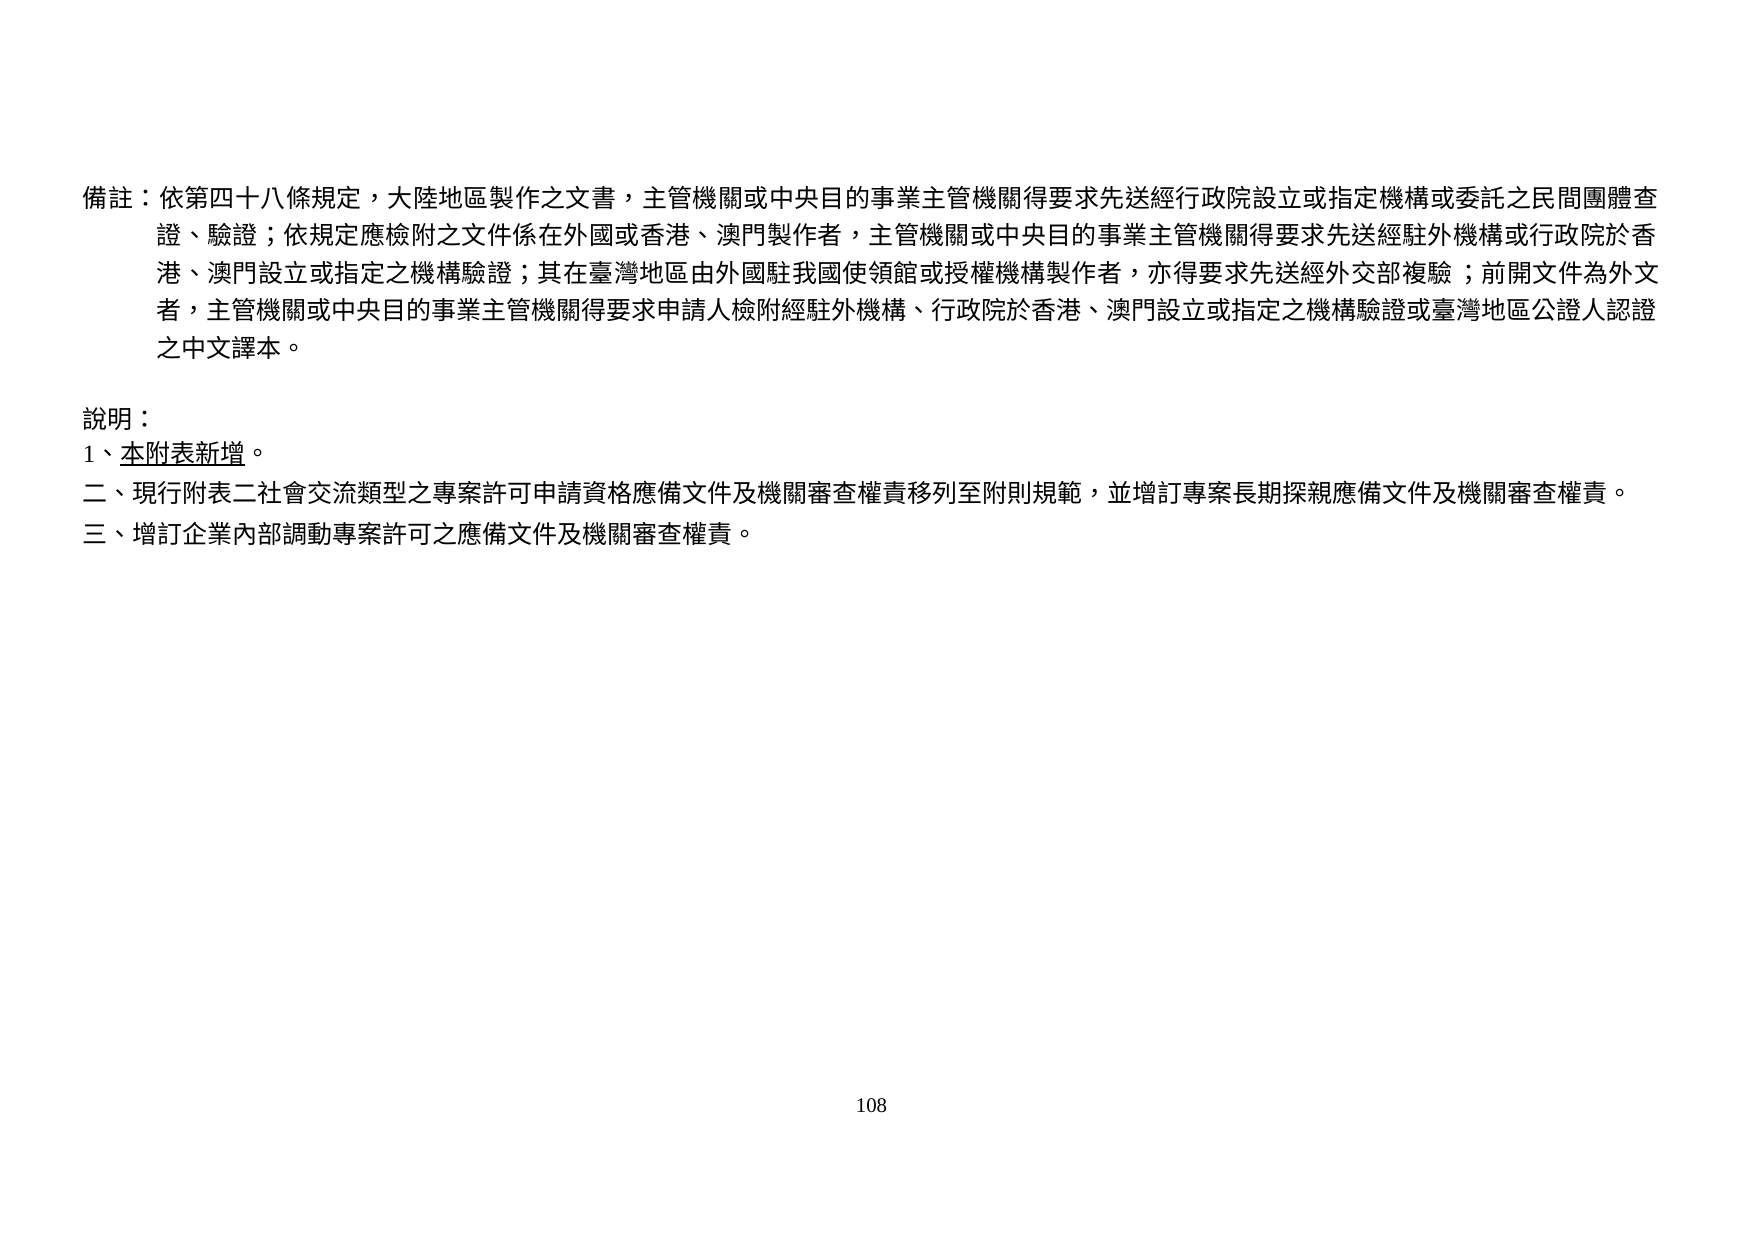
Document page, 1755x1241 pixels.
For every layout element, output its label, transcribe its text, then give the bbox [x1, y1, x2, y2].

list 本附表新增。 [83, 436, 1660, 469]
text 三、增訂企業內部調動專案許可之應備文件及機關審查權責。 [83, 511, 1660, 552]
text 說明： [83, 402, 1660, 436]
text 二、現行附表二社會交流類型之專案許可申請資格應備文件及機關審查權責移列至附則規範，並增訂專案長期探親應備文件及機關審查權責。 [83, 469, 1660, 511]
text 備註：依第四十八條規定，大陸地區製作之文書，主管機關或中央目的事業主管機關得要求先送經行政院設立或指定機構或委託之民間團體查證、驗證；依規定應檢附之文件係在外國或香港、澳門製作者，主管機關或中央目的事業主管機關得要求先送經駐外機構或行政院於香港、澳門設立或指定之機構驗證；其在臺灣地區由外國駐我國使領館或授權機構製作者，亦得要求先送經外交部複驗；前開文件為外文者，主管機關或中央目的事業主管機關得要求申請人檢附經駐外機構、行政院於香港、澳門設立或指定之機構驗證或臺灣地區公證人認證之中文譯本。 [83, 177, 1660, 365]
